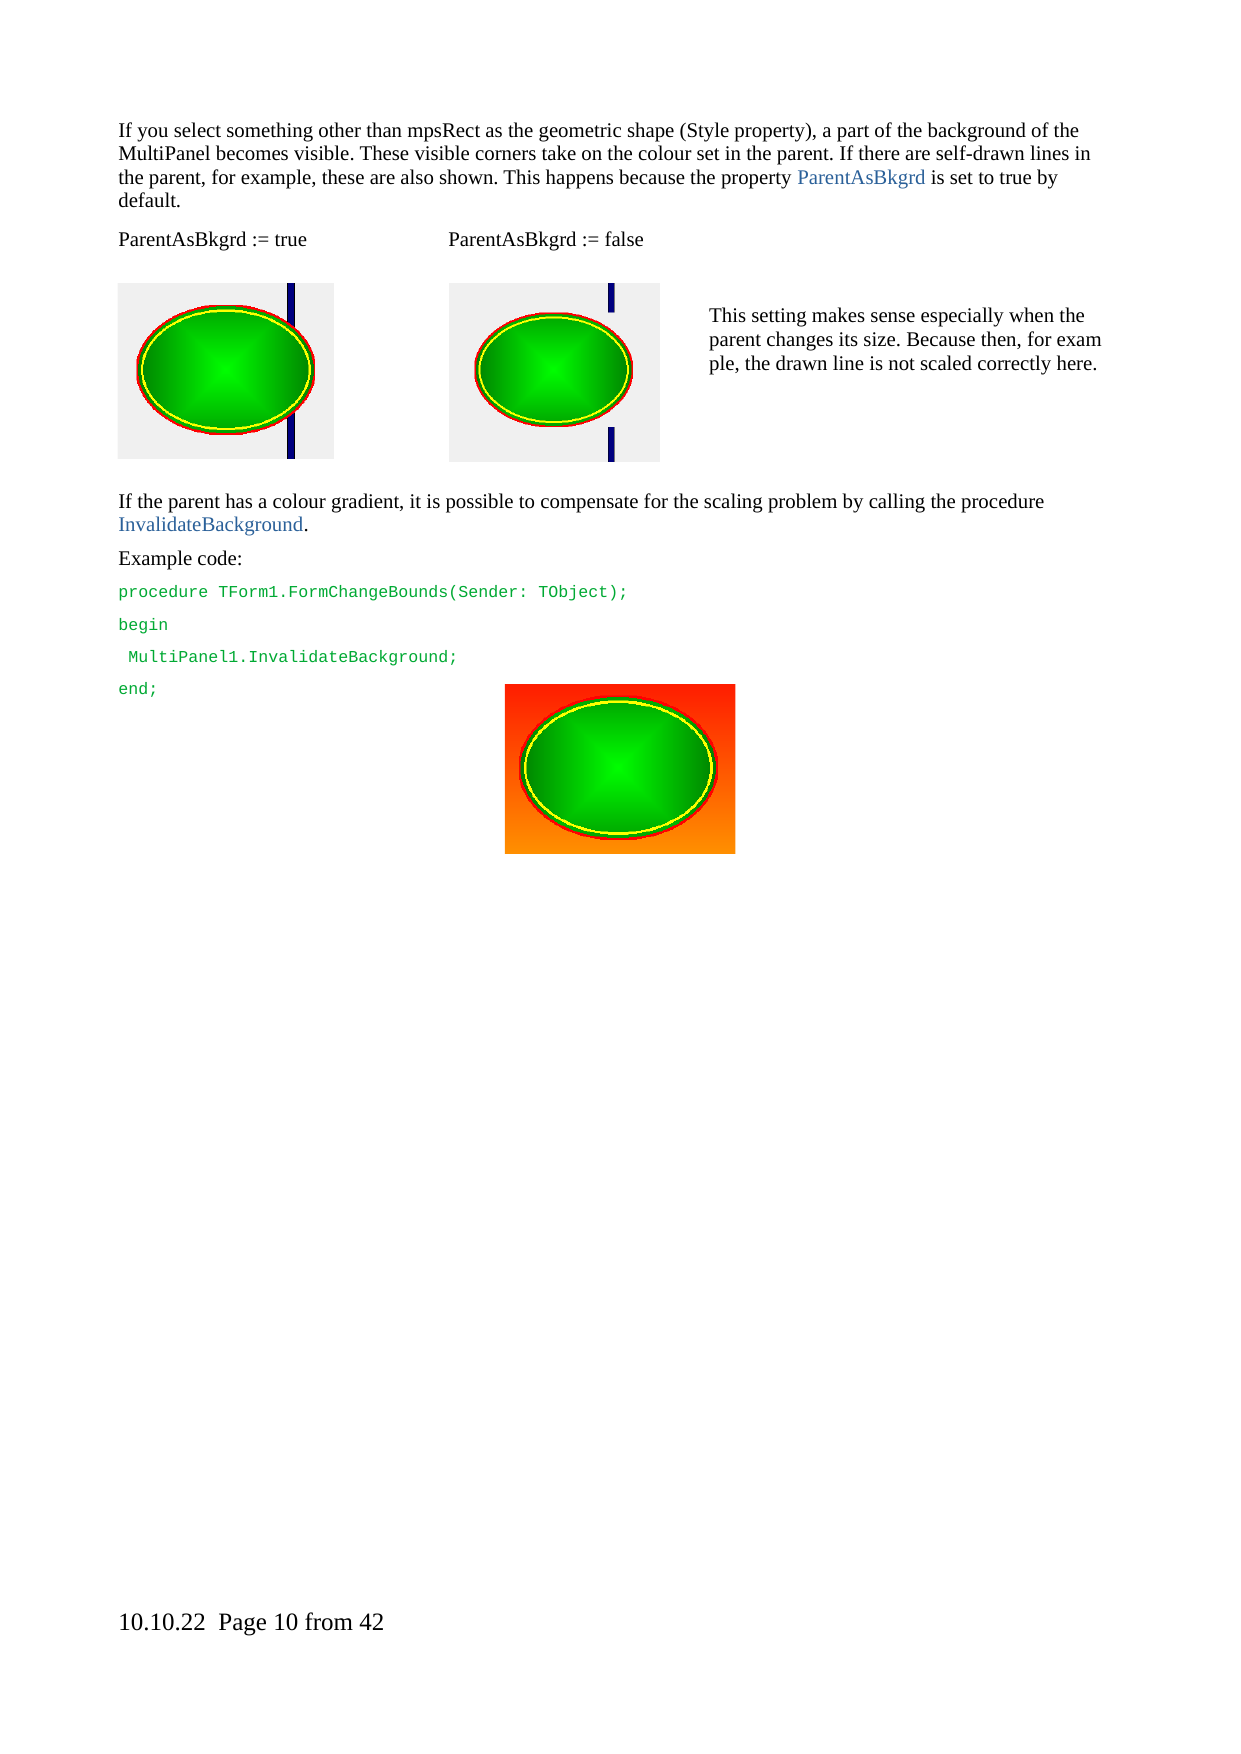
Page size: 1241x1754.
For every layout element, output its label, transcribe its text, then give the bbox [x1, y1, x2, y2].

text MultiPanel1.InvalidateBackground; [118, 648, 1122, 666]
text procedure TForm1.FormChangeBounds(Sender: TObject); [118, 583, 1122, 601]
text Example code: [118, 551, 1122, 569]
picture [504, 684, 736, 854]
text [334, 304, 449, 398]
text This setting makes sense especially when the parent changes its size. Because then, for exam ple, the drawn line is not scaled correctly here. [660, 304, 1122, 398]
text If you select something other than mpsRect as the geometric shape (Style property), a part of the background of the MultiPanel becomes visible. These visible corners take on the colour set in the parent. If there are self-drawn lines in the parent, for example, these are also shown. This happens because the property ParentAsBkgrd is set to true by default. [118, 118, 1122, 213]
picture [117, 283, 334, 459]
picture [449, 283, 660, 462]
text ParentAsBkgrd := true ParentAsBkgrd := false [118, 227, 1122, 251]
text begin [118, 616, 1122, 633]
text If the parent has a colour gradient, it is possible to compensate for the scaling problem by calling the procedure InvalidateBackground. [118, 489, 1122, 537]
text end; [118, 680, 1122, 698]
